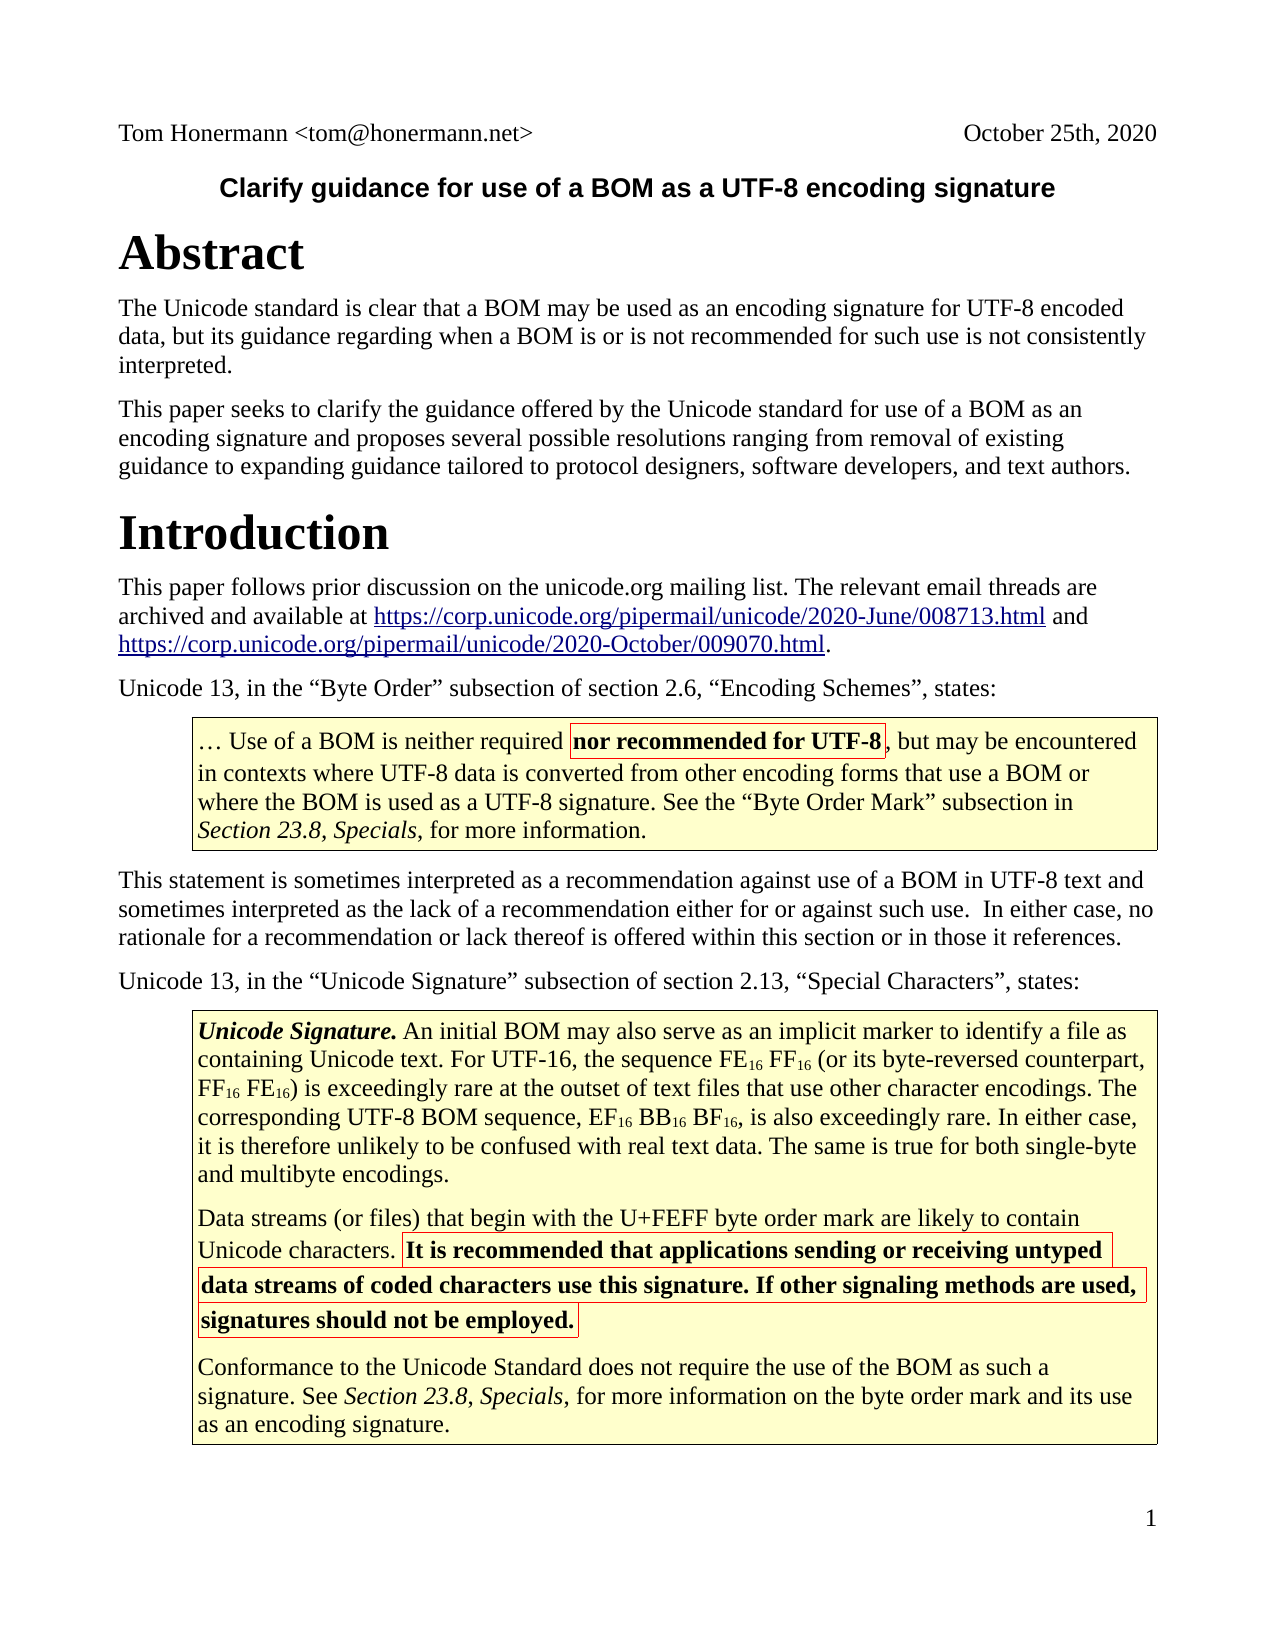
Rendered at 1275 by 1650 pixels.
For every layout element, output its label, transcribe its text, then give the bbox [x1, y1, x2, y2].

text This statement is sometimes interpreted as a recommendation against use of a BOM in UTF-8 text and sometimes interpreted as the lack of a recommendation either for or against such use. In either case, no rationale for a recommendation or lack thereof is offered within this section or in those it references. [118, 865, 1157, 951]
subtitle Introduction [118, 503, 1157, 560]
text Unicode 13, in the “Byte Order” subsection of section 2.6, “Encoding Schemes”, states: [118, 673, 1157, 702]
text This paper seeks to clarify the guidance offered by the Unicode standard for use of a BOM as an encoding signature and proposes several possible resolutions ranging from removal of existing guidance to expanding guidance tailored to protocol designers, software developers, and text authors. [118, 394, 1157, 480]
title Clarify guidance for use of a BOM as a UTF-8 encoding signature [118, 172, 1157, 203]
text The Unicode standard is clear that a BOM may be used as an encoding signature for UTF-8 encoded data, but its guidance regarding when a BOM is or is not recommended for such use is not consistently interpreted. [118, 293, 1157, 379]
table_header October 25th, 2020 [638, 118, 1157, 147]
table_header Unicode Signature. An initial BOM may also serve as an implicit marker to identify a file as containing Unicode text. For UTF-16, the sequence FE16 FF16 (or its byte-reversed counterpart, FF16 FE16) is exceedingly rare at the outset of text files that use other character encodings. The corresponding UTF-8 BOM sequence, EF16 BB16 BF16, is also exceedingly rare. In either case, it is therefore unlikely to be confused with real text data. The same is true for both single-byte and multibyte encodings. Data streams (or files) that begin with the U+FEFF byte order mark are likely to contain Unicode characters. It is recommended that applications sending or receiving untyped data streams of coded characters use this signature. If other signaling methods are used, signatures should not be employed. Conformance to the Unicode Standard does not require the use of the BOM as such a signature. See Section 23.8, Specials, for more information on the byte order mark and its use as an encoding signature. [193, 1011, 1157, 1444]
table_header … Use of a BOM is neither required nor recommended for UTF-8, but may be encountered in contexts where UTF-8 data is converted from other encoding forms that use a BOM or where the BOM is used as a UTF-8 signature. See the “Byte Order Mark” subsection in Section 23.8, Specials, for more information. [193, 718, 1157, 850]
subtitle Abstract [118, 223, 1157, 281]
table_header Tom Honermann <tom@honermann.net> [118, 118, 637, 147]
text This paper follows prior discussion on the unicode.org mailing list. The relevant email threads are archived and available at https://corp.unicode.org/pipermail/unicode/2020-June/008713.html and https://corp.unicode.org/pipermail/unicode/2020-October/009070.html. [118, 572, 1157, 658]
text Unicode 13, in the “Unicode Signature” subsection of section 2.13, “Special Characters”, states: [118, 966, 1157, 995]
